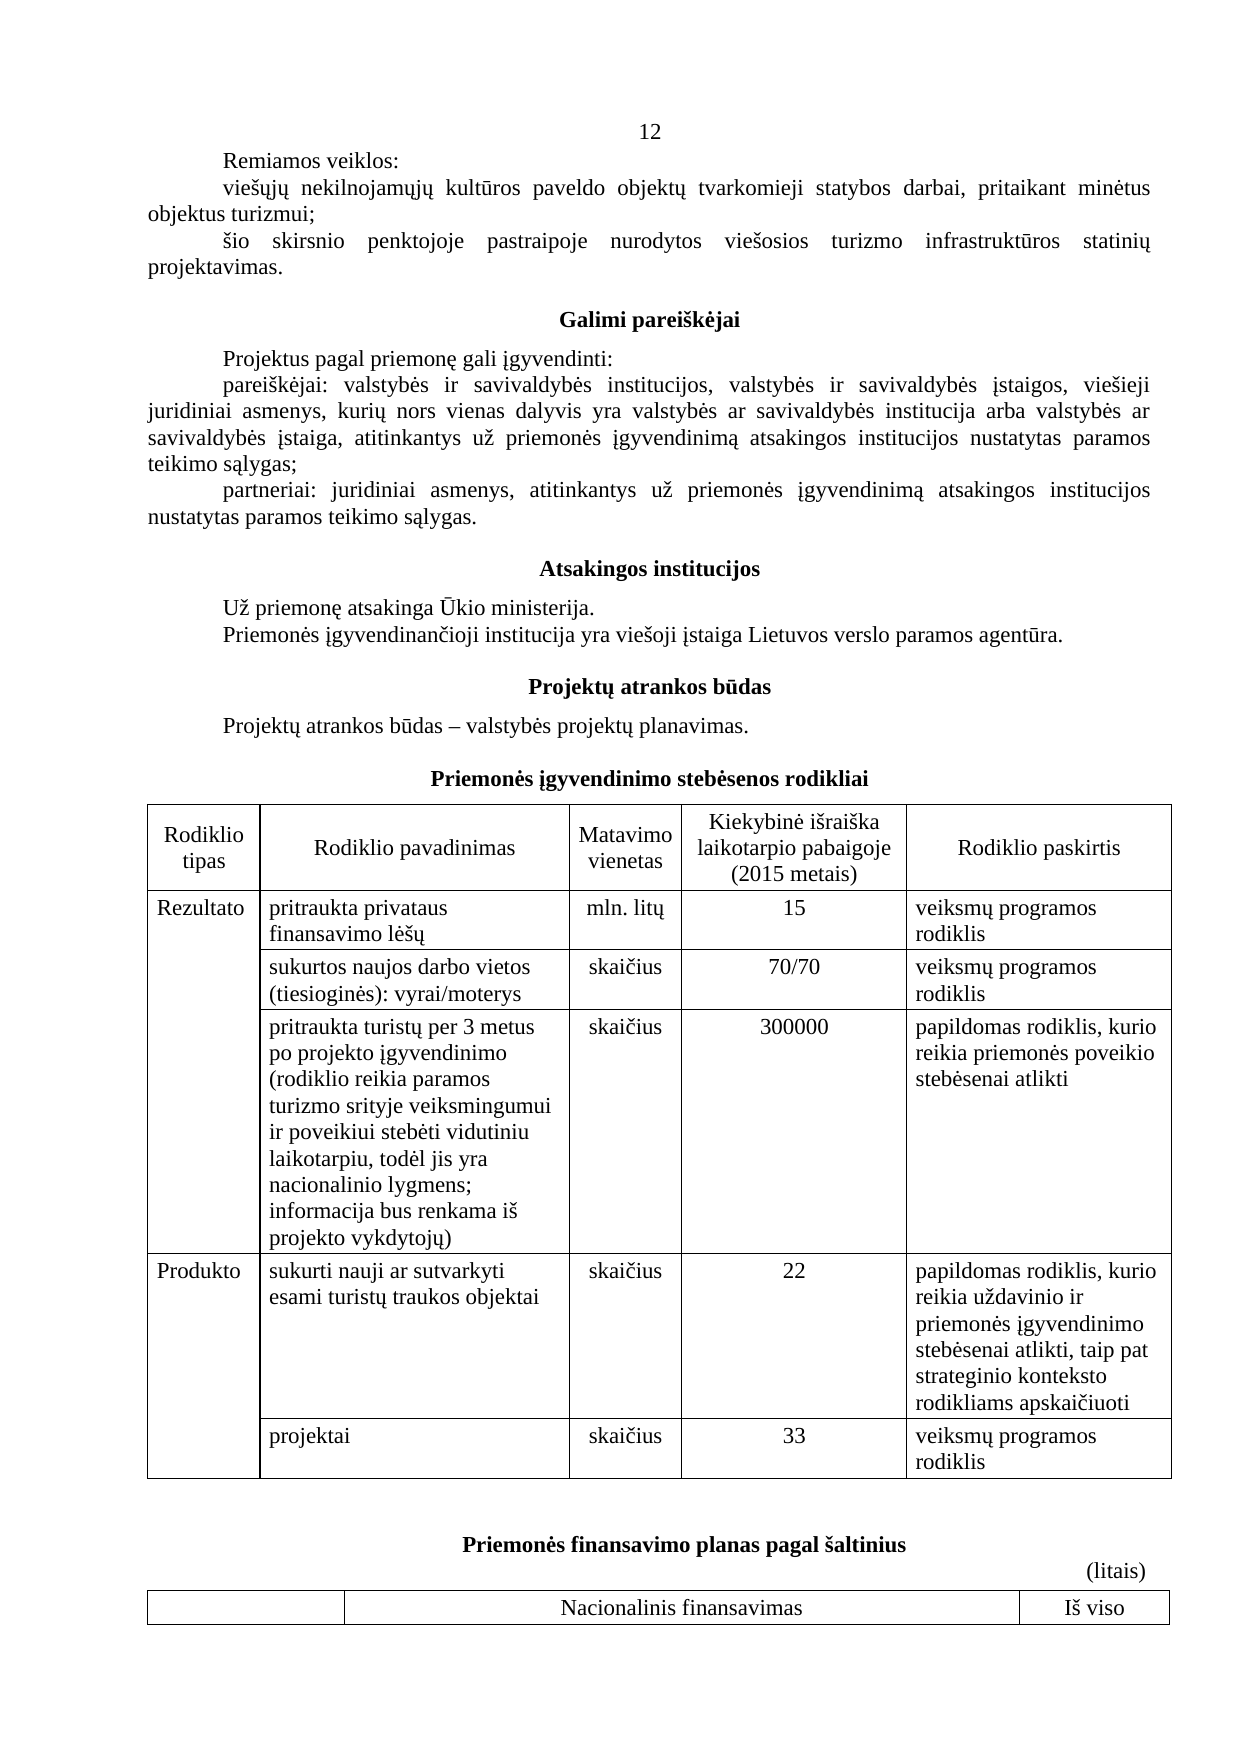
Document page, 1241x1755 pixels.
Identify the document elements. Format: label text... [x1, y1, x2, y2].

table_cell veiksmų programos rodiklis [907, 891, 1171, 949]
table_cell skaičius [570, 950, 681, 1009]
table_cell [148, 1009, 259, 1253]
table_cell papildomas rodiklis, kurio reikia uždavinio ir priemonės įgyvendinimo stebėsenai atlikti, taip pat strateginio konteksto rodikliams apskaičiuoti [907, 1254, 1171, 1418]
table_cell projektai [261, 1419, 569, 1477]
text pareiškėjai: valstybės ir savivaldybės institucijos, valstybės ir savivaldybės įstaigos, viešieji juridiniai asmenys, kurių nors vienas dalyvis yra valstybės ar savivaldybės institucija arba valstybės ar savivaldybės įstaiga, atitinkantys už priemonės įgyvendinimą atsakingos institucijos nustatytas paramos teikimo sąlygas; [148, 371, 1152, 476]
table_cell 22 [682, 1254, 906, 1418]
text viešųjų nekilnojamųjų kultūros paveldo objektų tvarkomieji statybos darbai, pritaikant minėtus objektus turizmui; [148, 174, 1152, 227]
text Remiamos veiklos: [148, 148, 1152, 174]
table_cell skaičius [570, 1419, 681, 1477]
table_header Kiekybinė išraiška laikotarpio pabaigoje (2015 metais) [682, 805, 906, 890]
table_header Matavimo vienetas [570, 805, 681, 890]
text Priemonės įgyvendinančioji institucija yra viešoji įstaiga Lietuvos verslo paramos agentūra. [148, 621, 1152, 647]
table_cell mln. litų [570, 891, 681, 949]
table_cell 33 [682, 1419, 906, 1477]
table_cell papildomas rodiklis, kurio reikia priemonės poveikio stebėsenai atlikti [907, 1010, 1171, 1253]
table_cell skaičius [570, 1010, 681, 1253]
text (litais) [148, 1558, 1152, 1584]
table_cell 300000 [682, 1010, 906, 1253]
table_header Rodiklio tipas [148, 805, 259, 890]
text Projektus pagal priemonę gali įgyvendinti: [148, 344, 1152, 371]
table_cell sukurtos naujos darbo vietos (tiesioginės): vyrai/moterys [261, 950, 569, 1009]
table_header Rodiklio paskirtis [907, 805, 1171, 890]
table_cell veiksmų programos rodiklis [907, 950, 1171, 1009]
table_cell sukurti nauji ar sutvarkyti esami turistų traukos objektai [261, 1254, 569, 1418]
table_header [148, 1591, 344, 1623]
table_cell skaičius [570, 1254, 681, 1418]
table_header Rodiklio pavadinimas [261, 805, 569, 890]
table_cell Rezultato [148, 891, 259, 949]
table_header Iš viso [1020, 1591, 1169, 1623]
text Priemonės finansavimo planas pagal šaltinius [148, 1531, 1152, 1558]
text Už priemonę atsakinga Ūkio ministerija. [148, 594, 1152, 621]
text šio skirsnio penktojoje pastraipoje nurodytos viešosios turizmo infrastruktūros statinių projektavimas. [148, 227, 1152, 279]
table_cell Produkto [148, 1254, 259, 1477]
table_cell pritraukta turistų per 3 metus po projekto įgyvendinimo (rodiklio reikia paramos turizmo srityje veiksmingumui ir poveikiui stebėti vidutiniu laikotarpiu, todėl jis yra nacionalinio lygmens; informacija bus renkama iš projekto vykdytojų) [261, 1010, 569, 1253]
text Projektų atrankos būdas [148, 673, 1152, 700]
table_header Nacionalinis finansavimas [345, 1591, 1019, 1623]
text Projektų atrankos būdas – valstybės projektų planavimas. [148, 712, 1152, 738]
table_cell pritraukta privataus finansavimo lėšų [261, 891, 569, 949]
text Atsakingos institucijos [148, 555, 1152, 582]
text Priemonės įgyvendinimo stebėsenos rodikliai [148, 765, 1152, 791]
table_cell veiksmų programos rodiklis [907, 1419, 1171, 1477]
text partneriai: juridiniai asmenys, atitinkantys už priemonės įgyvendinimą atsakingos institucijos nustatytas paramos teikimo sąlygas. [148, 476, 1152, 529]
table_cell 70/70 [682, 950, 906, 1009]
table_cell 15 [682, 891, 906, 949]
text Galimi pareiškėjai [148, 306, 1152, 332]
table_cell [148, 949, 259, 1009]
